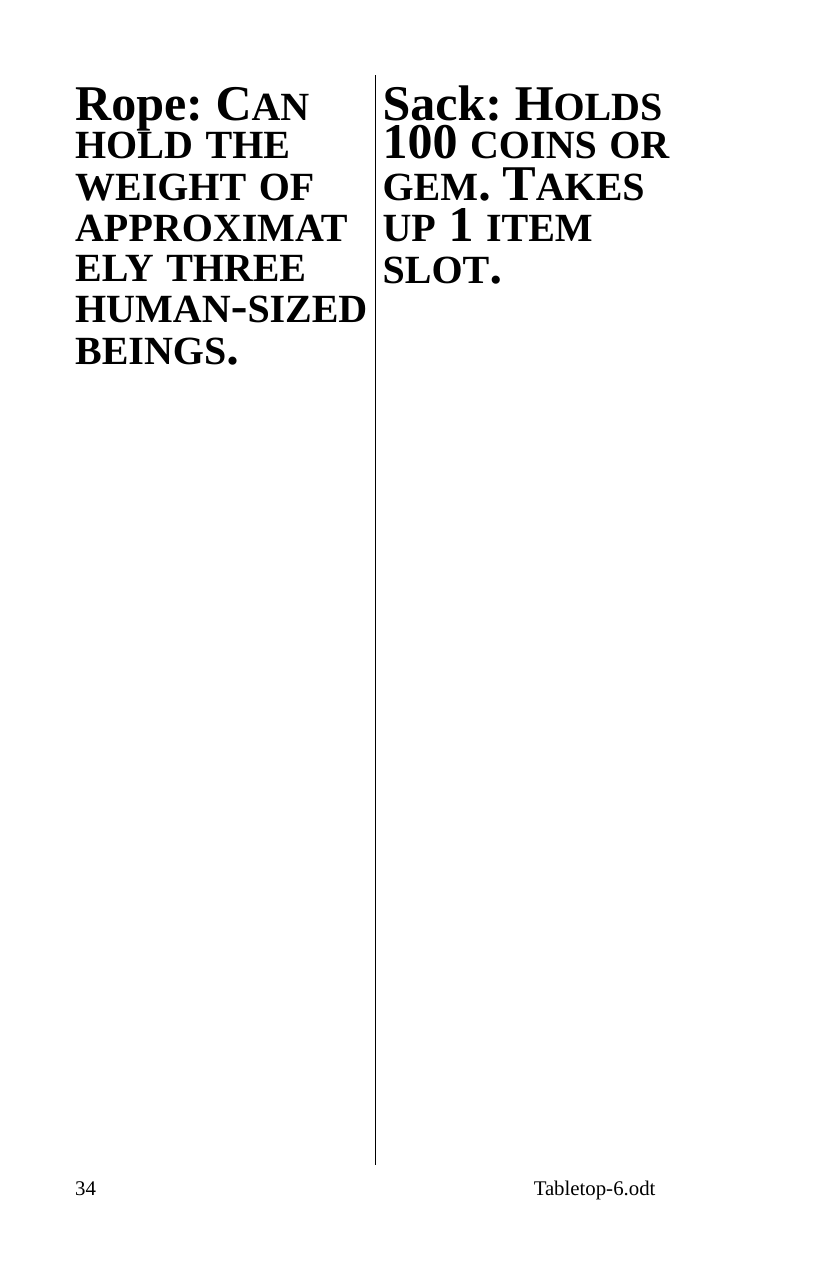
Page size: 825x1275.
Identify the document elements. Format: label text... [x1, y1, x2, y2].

text Rope: Can hold the weight of approximately three human-sized beings. [75, 87, 367, 375]
text Sack: Holds 100 coins or gem. Takes up 1 item slot. [382, 87, 675, 294]
